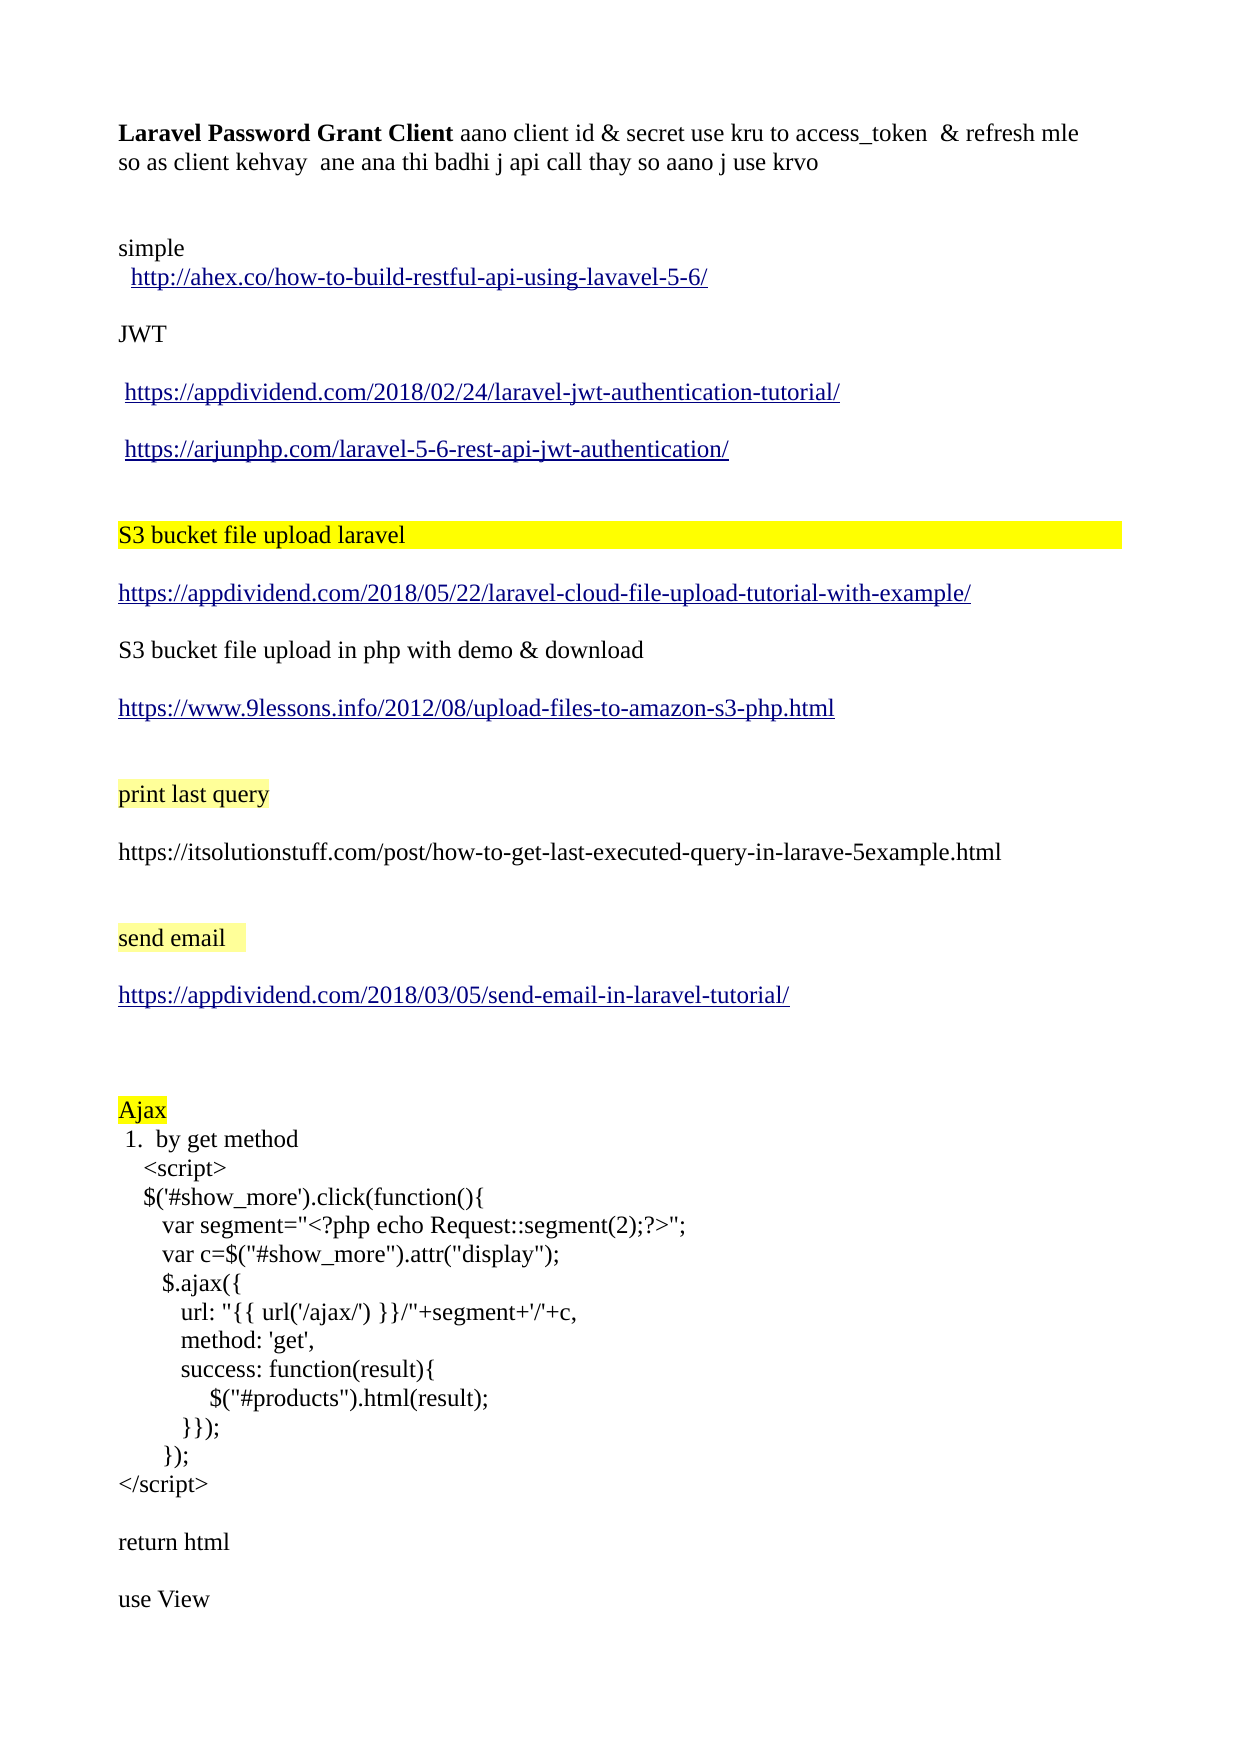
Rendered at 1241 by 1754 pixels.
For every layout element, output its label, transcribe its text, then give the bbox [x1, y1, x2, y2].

text return html [118, 1527, 1122, 1556]
text }); [118, 1441, 1122, 1469]
text 1. by get method [118, 1124, 1122, 1153]
text $.ajax({ [118, 1268, 1122, 1297]
text https://appdividend.com/2018/03/05/send-email-in-laravel-tutorial/ [118, 981, 1122, 1009]
text S3 bucket file upload laravel [118, 521, 1122, 549]
text print last query [118, 779, 1122, 808]
text var c=$("#show_more").attr("display"); [118, 1239, 1122, 1268]
text <script> [118, 1153, 1122, 1182]
text success: function(result){ [118, 1354, 1122, 1383]
text https://itsolutionstuff.com/post/how-to-get-last-executed-query-in-larave-5example.html [118, 837, 1122, 866]
text Laravel Password Grant Client aano client id & secret use kru to access_token & refresh mle [118, 118, 1122, 147]
text simple [118, 233, 1122, 262]
text use View [118, 1584, 1122, 1613]
text </script> [118, 1469, 1122, 1498]
text http://ahex.co/how-to-build-restful-api-using-lavavel-5-6/ [118, 262, 1122, 291]
text https://arjunphp.com/laravel-5-6-rest-api-jwt-authentication/ [118, 434, 1122, 463]
text var segment="<?php echo Request::segment(2);?>"; [118, 1211, 1122, 1239]
text Ajax [118, 1096, 1122, 1124]
text S3 bucket file upload in php with demo & download [118, 636, 1122, 664]
text $("#products").html(result); [118, 1383, 1122, 1412]
text https://appdividend.com/2018/02/24/laravel-jwt-authentication-tutorial/ [118, 377, 1122, 406]
text url: "{{ url('/ajax/') }}/"+segment+'/'+c, [118, 1297, 1122, 1326]
text }}); [118, 1412, 1122, 1441]
text so as client kehvay ane ana thi badhi j api call thay so aano j use krvo [118, 147, 1122, 176]
text JWT [118, 319, 1122, 348]
text send email [118, 923, 1122, 952]
text https://appdividend.com/2018/05/22/laravel-cloud-file-upload-tutorial-with-example/ [118, 578, 1122, 607]
text $('#show_more').click(function(){ [118, 1182, 1122, 1211]
text method: 'get', [118, 1326, 1122, 1354]
text https://www.9lessons.info/2012/08/upload-files-to-amazon-s3-php.html [118, 693, 1122, 722]
